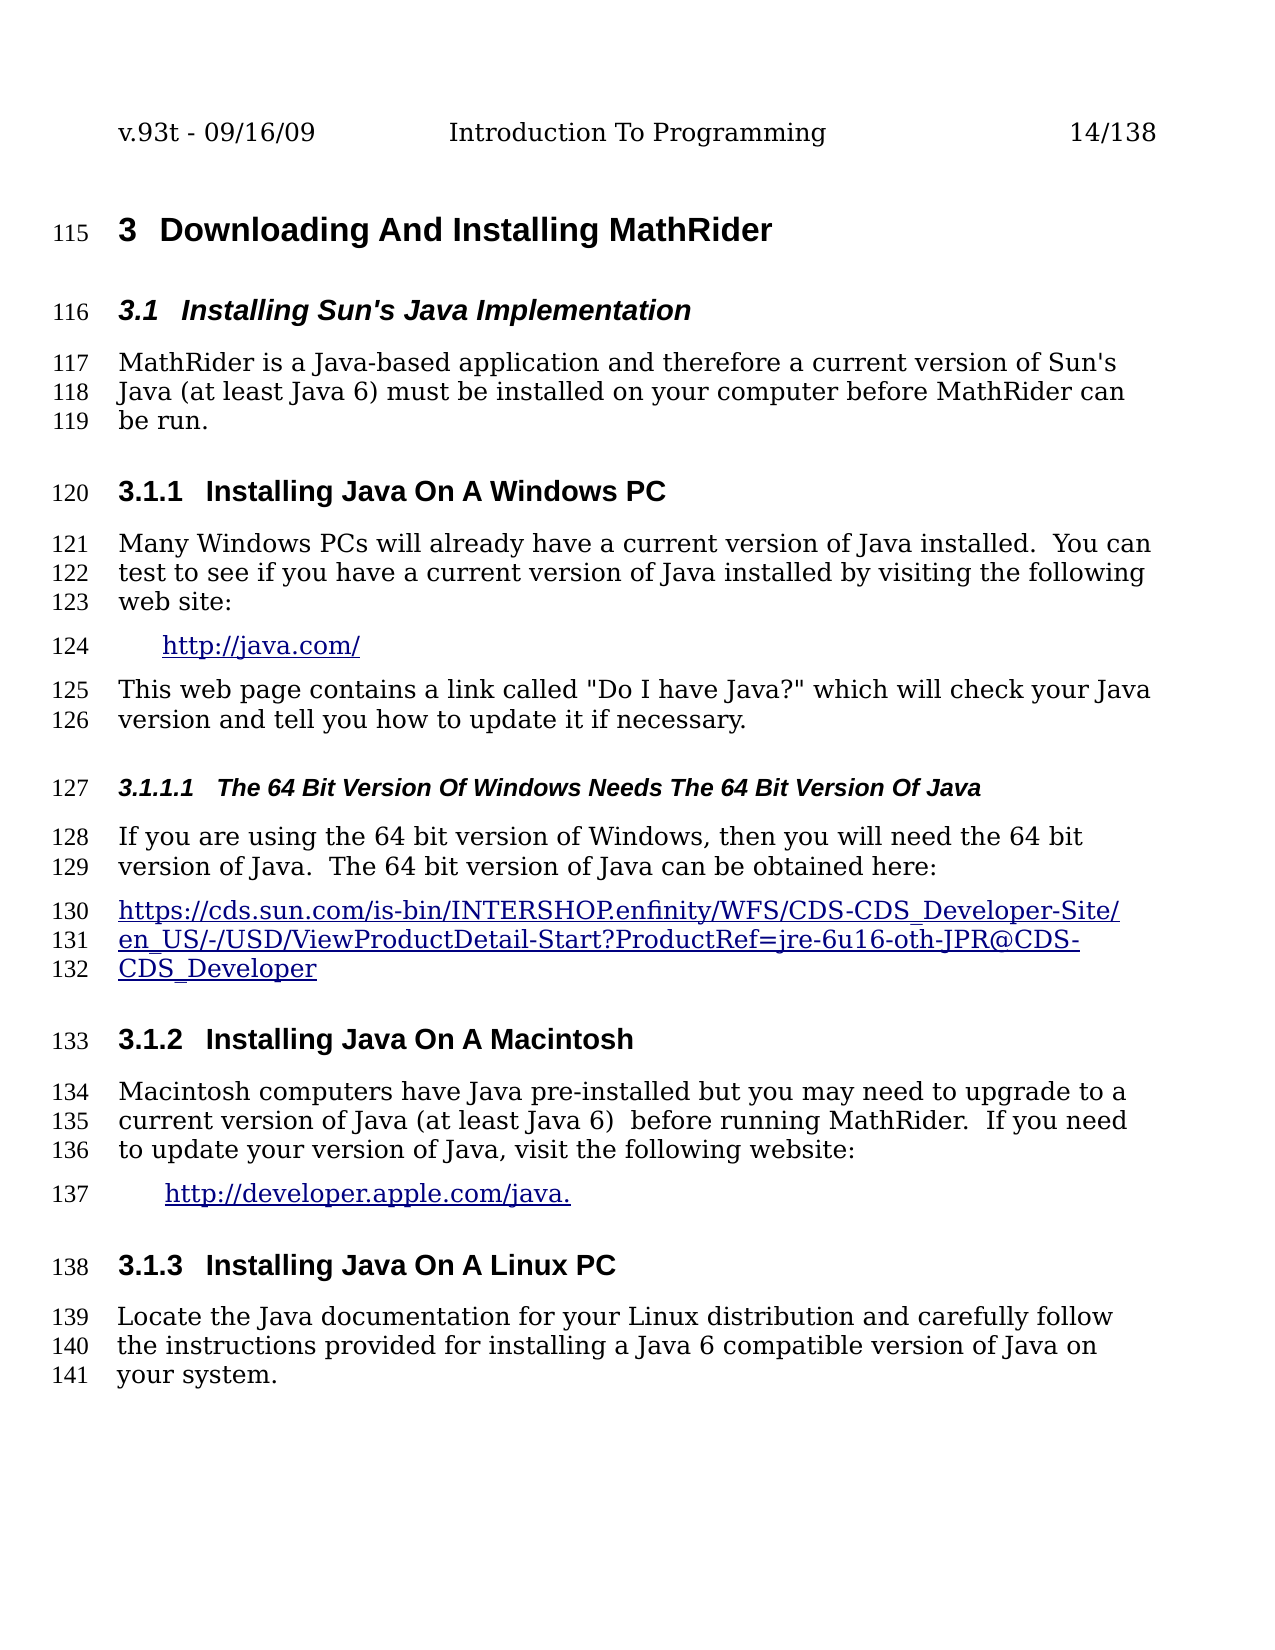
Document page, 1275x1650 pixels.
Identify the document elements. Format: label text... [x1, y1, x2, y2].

text If you are using the 64 bit version of Windows, then you will need the 64 bit version of Java. The 64 bit version of Java can be obtained here: [118, 822, 1157, 881]
text This web page contains a link called "Do I have Java?" which will check your Java version and tell you how to update it if necessary. [118, 676, 1157, 734]
text Macintosh computers have Java pre-installed but you may need to upgrade to a current version of Java (at least Java 6) before running MathRider. If you need to update your version of Java, visit the following website: [118, 1077, 1157, 1164]
subtitle The 64 Bit Version Of Windows Needs The 64 Bit Version Of Java [118, 773, 1157, 802]
subtitle Installing Sun's Java Implementation [118, 293, 1157, 327]
subtitle Downloading And Installing MathRider [118, 210, 1157, 248]
subtitle Installing Java On A Linux PC [118, 1248, 1157, 1281]
subtitle Installing Java On A Macintosh [118, 1022, 1157, 1056]
text Locate the Java documentation for your Linux distribution and carefully follow the instructions provided for installing a Java 6 compatible version of Java on your system. [117, 1302, 1157, 1389]
text Many Windows PCs will already have a current version of Java installed. You can test to see if you have a current version of Java installed by visiting the following web site: [118, 529, 1157, 616]
text http://developer.apple.com/java. [164, 1179, 1157, 1208]
text https://cds.sun.com/is-bin/INTERSHOP.enfinity/WFS/CDS-CDS_Developer-Site/en_US/-/USD/ViewProductDetail-Start?ProductRef=jre-6u16-oth-JPR@CDS-CDS_Developer [118, 896, 1157, 983]
text http://java.com/ [162, 631, 1157, 661]
text MathRider is a Java-based application and therefore a current version of Sun's Java (at least Java 6) must be installed on your computer before MathRider can be run. [118, 348, 1157, 435]
subtitle Installing Java On A Windows PC [118, 474, 1157, 508]
